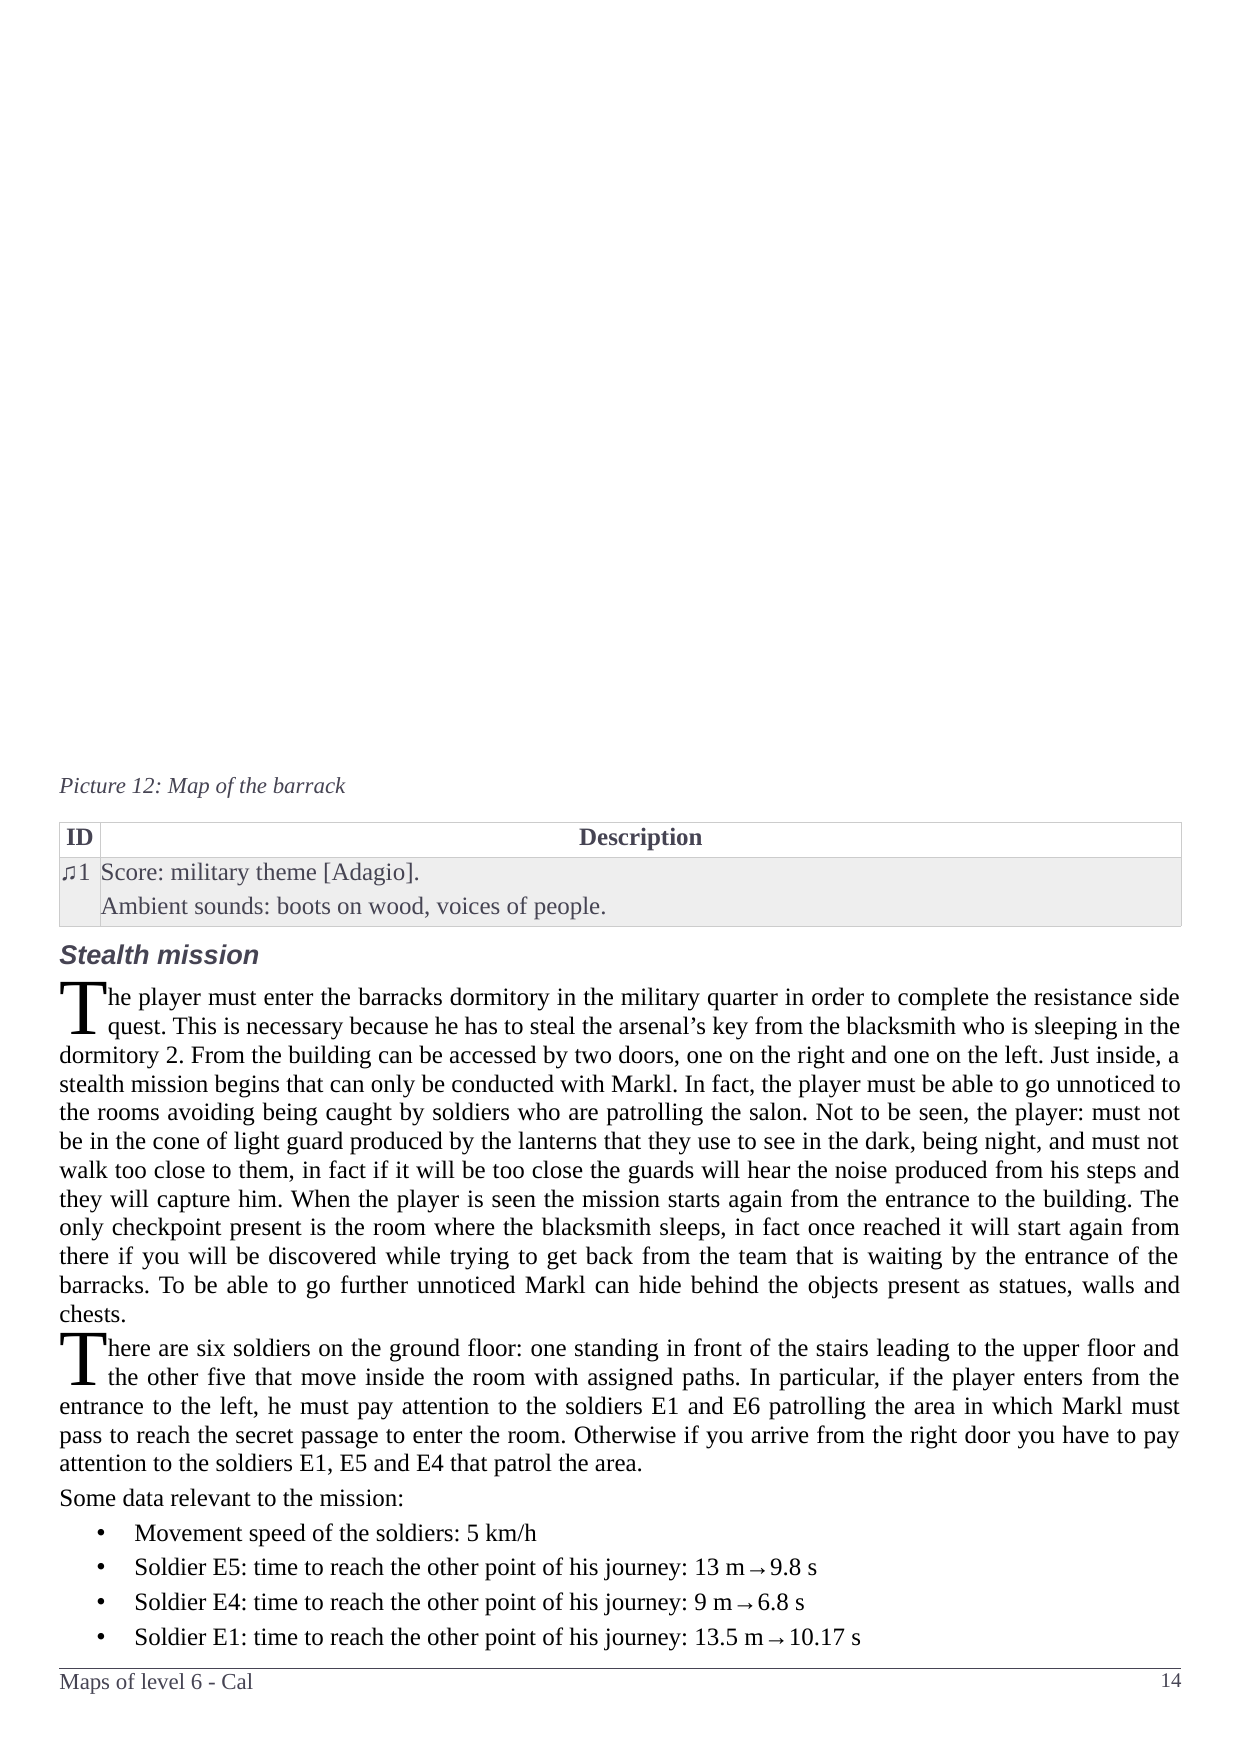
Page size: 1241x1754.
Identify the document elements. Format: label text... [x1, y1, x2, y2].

table_cell ♫1 [60, 858, 100, 926]
list Soldier E5: time to reach the other point of his journey: 13 m→9.8 s [97, 1552, 1181, 1581]
subtitle Stealth mission [59, 939, 1181, 970]
text Some data relevant to the mission: [59, 1483, 1181, 1512]
table_header [59, 59, 1181, 822]
list Soldier E4: time to reach the other point of his journey: 9 m→6.8 s [97, 1587, 1181, 1616]
text The player must enter the barracks dormitory in the military quarter in order to complete the resistance side quest. This is necessary because he has to steal the arsenal’s key from the blacksmith who is sleeping in the dormitory 2. From the building can be accessed by two doors, one on the right and one on the left. Just inside, a stealth mission begins that can only be conducted with Markl. In fact, the player must be able to go unnoticed to the rooms avoiding being caught by soldiers who are patrolling the salon. Not to be seen, the player: must not be in the cone of light guard produced by the lanterns that they use to see in the dark, being night, and must not walk too close to them, in fact if it will be too close the guards will hear the noise produced from his steps and they will capture him. When the player is seen the mission starts again from the entrance to the building. The only checkpoint present is the room where the blacksmith sleeps, in fact once reached it will start again from there if you will be discovered while trying to get back from the team that is waiting by the entrance of the barracks. To be able to go further unnoticed Markl can hide behind the objects present as statues, walls and chests. [59, 982, 1181, 1327]
list Movement speed of the soldiers: 5 km/h [97, 1518, 1181, 1547]
text There are six soldiers on the ground floor: one standing in front of the stairs leading to the upper floor and the other five that move inside the room with assigned paths. In particular, if the player enters from the entrance to the left, he must pay attention to the soldiers E1 and E6 patrolling the area in which Markl must pass to reach the secret passage to enter the room. Otherwise if you arrive from the right door you have to pay attention to the soldiers E1, E5 and E4 that patrol the area. [59, 1333, 1181, 1477]
list Soldier E1: time to reach the other point of his journey: 13.5 m→10.17 s [97, 1622, 1181, 1651]
table_header [64, 779, 70, 786]
table_header ID [60, 823, 100, 857]
table_header Description [101, 823, 1181, 857]
table_cell Score: military theme [Adagio]. Ambient sounds: boots on wood, voices of people. [101, 858, 1181, 926]
